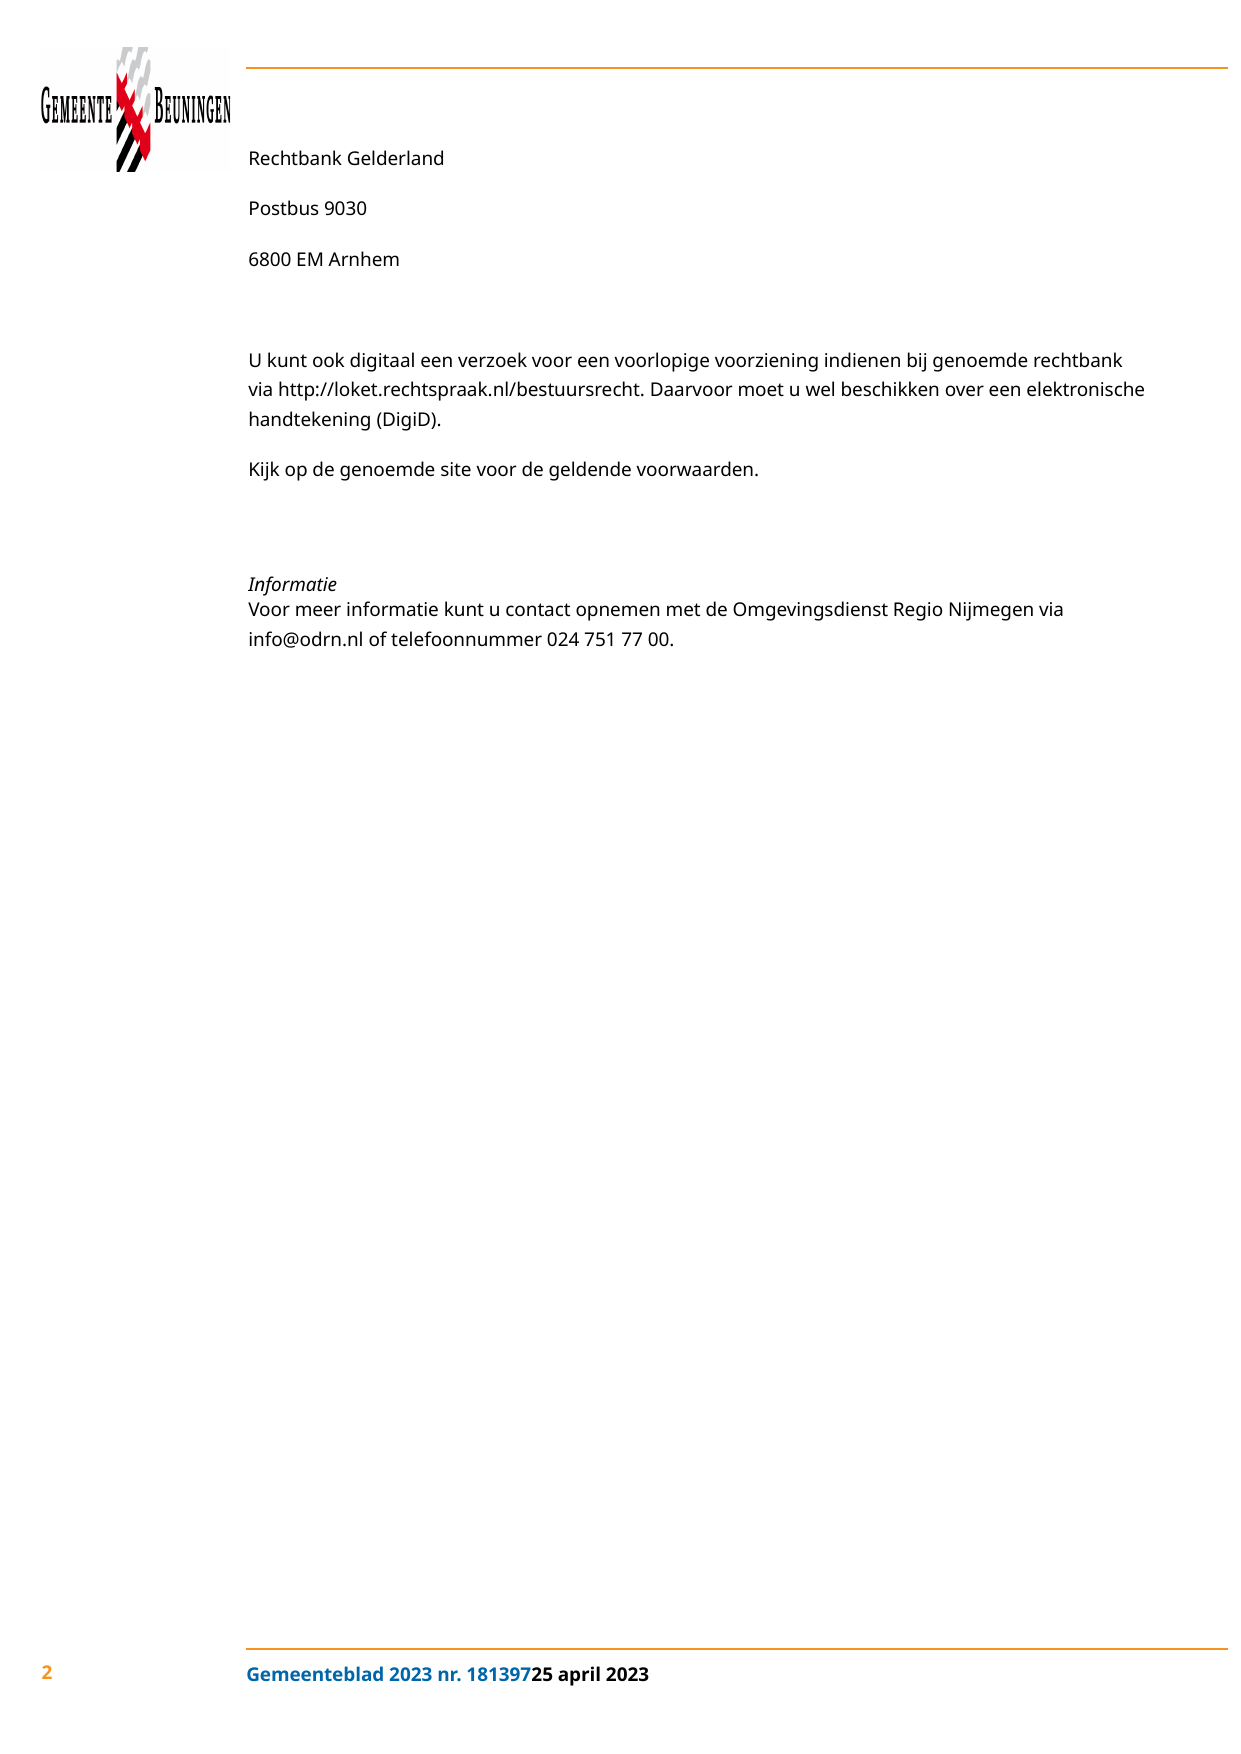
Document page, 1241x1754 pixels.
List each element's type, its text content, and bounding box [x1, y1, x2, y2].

picture [41, 47, 231, 172]
text Kijk op de genoemde site voor de geldende voorwaarden. [248, 456, 1152, 482]
text Rechtbank Gelderland [248, 145, 1152, 171]
text Voor meer informatie kunt u contact opnemen met de Omgevingsdienst Regio Nijmegen via info@odrn.nl of telefoonnummer 024 751 77 00. [248, 597, 1152, 652]
text 6800 EM Arnhem [248, 246, 1152, 272]
text Postbus 9030 [248, 196, 1152, 221]
text Informatie [248, 571, 1152, 597]
text U kunt ook digitaal een verzoek voor een voorlopige voorziening indienen bij genoemde rechtbank via http://loket.rechtspraak.nl/bestuursrecht. Daarvoor moet u wel beschikken over een elektronische handtekening (DigiD). [248, 347, 1152, 432]
